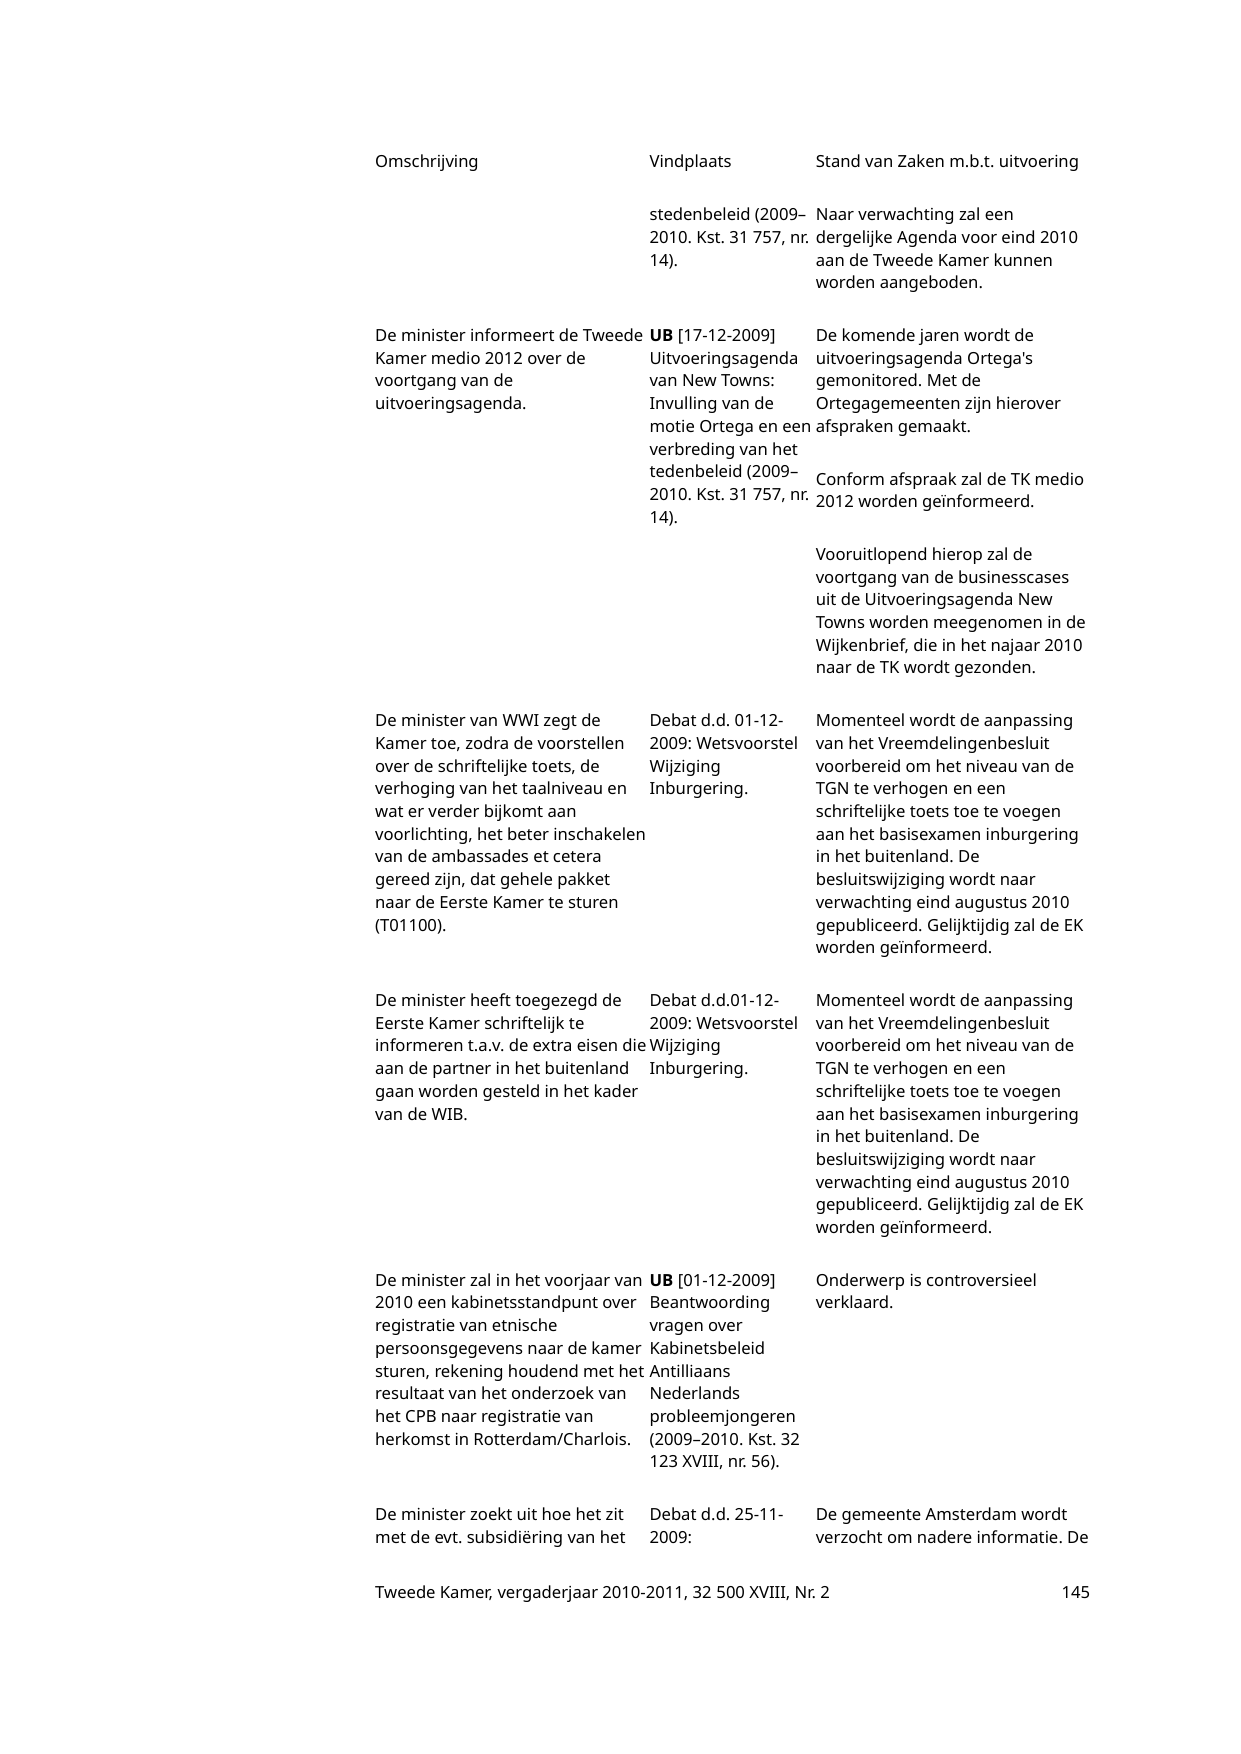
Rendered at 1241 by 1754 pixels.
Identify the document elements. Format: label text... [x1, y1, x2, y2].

table_cell De minister heeft toegezegd de Eerste Kamer schriftelijk te informeren t.a.v. de extra eisen die aan de partner in het buitenland gaan worden gesteld in het kader van de WIB. [375, 989, 649, 1268]
table_cell De komende jaren wordt de uitvoeringsagenda Ortega's gemonitored. Met de Ortegagemeenten zijn hierover afspraken gemaakt. Conform afspraak zal de TK medio 2012 worden geïnformeerd. Vooruitlopend hierop zal de voortgang van de businesscases uit de Uitvoeringsagenda New Towns worden meegenomen in de Wijkenbrief, die in het najaar 2010 naar de TK wordt gezonden. [816, 324, 1090, 709]
table_cell stedenbeleid (2009–2010. Kst. 31 757, nr. 14). [649, 203, 816, 323]
table_cell De minister informeert de Tweede Kamer medio 2012 over de voortgang van de uitvoeringsagenda. [375, 324, 649, 709]
table_cell Debat d.d.01-12-2009: Wetsvoorstel Wijziging Inburgering. [649, 989, 816, 1268]
table_cell Debat d.d. 25-11-2009: [649, 1503, 816, 1548]
table_header Stand van Zaken m.b.t. uitvoering [816, 150, 1090, 203]
table_cell De minister zoekt uit hoe het zit met de evt. subsidiëring van het [375, 1503, 649, 1548]
table_cell Naar verwachting zal een dergelijke Agenda voor eind 2010 aan de Tweede Kamer kunnen worden aangeboden. [816, 203, 1090, 323]
table_cell Onderwerp is controversieel verklaard. [816, 1268, 1090, 1503]
table_header Omschrijving [375, 150, 649, 203]
table_cell [375, 203, 649, 323]
table_cell UB [17-12-2009] Uitvoeringsagenda van New Towns: Invulling van de motie Ortega en een verbreding van het tedenbeleid (2009–2010. Kst. 31 757, nr. 14). [649, 324, 816, 709]
table_cell De minister van WWI zegt de Kamer toe, zodra de voorstellen over de schriftelijke toets, de verhoging van het taalniveau en wat er verder bijkomt aan voorlichting, het beter inschakelen van de ambassades et cetera gereed zijn, dat gehele pakket naar de Eerste Kamer te sturen (T01100). [375, 709, 649, 988]
table_cell De minister zal in het voorjaar van 2010 een kabinetsstandpunt over registratie van etnische persoonsgegevens naar de kamer sturen, rekening houdend met het resultaat van het onderzoek van het CPB naar registratie van herkomst in Rotterdam/Charlois. [375, 1268, 649, 1503]
table_cell Momenteel wordt de aanpassing van het Vreemdelingenbesluit voorbereid om het niveau van de TGN te verhogen en een schriftelijke toets toe te voegen aan het basisexamen inburgering in het buitenland. De besluitswijziging wordt naar verwachting eind augustus 2010 gepubliceerd. Gelijktijdig zal de EK worden geïnformeerd. [816, 709, 1090, 988]
table_cell Debat d.d. 01-12-2009: Wetsvoorstel Wijziging Inburgering. [649, 709, 816, 988]
table_header Vindplaats [649, 150, 816, 203]
table_cell UB [01-12-2009] Beantwoording vragen over Kabinetsbeleid Antilliaans Nederlands probleemjongeren (2009–2010. Kst. 32 123 XVIII, nr. 56). [649, 1268, 816, 1503]
table_cell De gemeente Amsterdam wordt verzocht om nadere informatie. De [816, 1503, 1090, 1548]
table_cell Momenteel wordt de aanpassing van het Vreemdelingenbesluit voorbereid om het niveau van de TGN te verhogen en een schriftelijke toets toe te voegen aan het basisexamen inburgering in het buitenland. De besluitswijziging wordt naar verwachting eind augustus 2010 gepubliceerd. Gelijktijdig zal de EK worden geïnformeerd. [816, 989, 1090, 1268]
